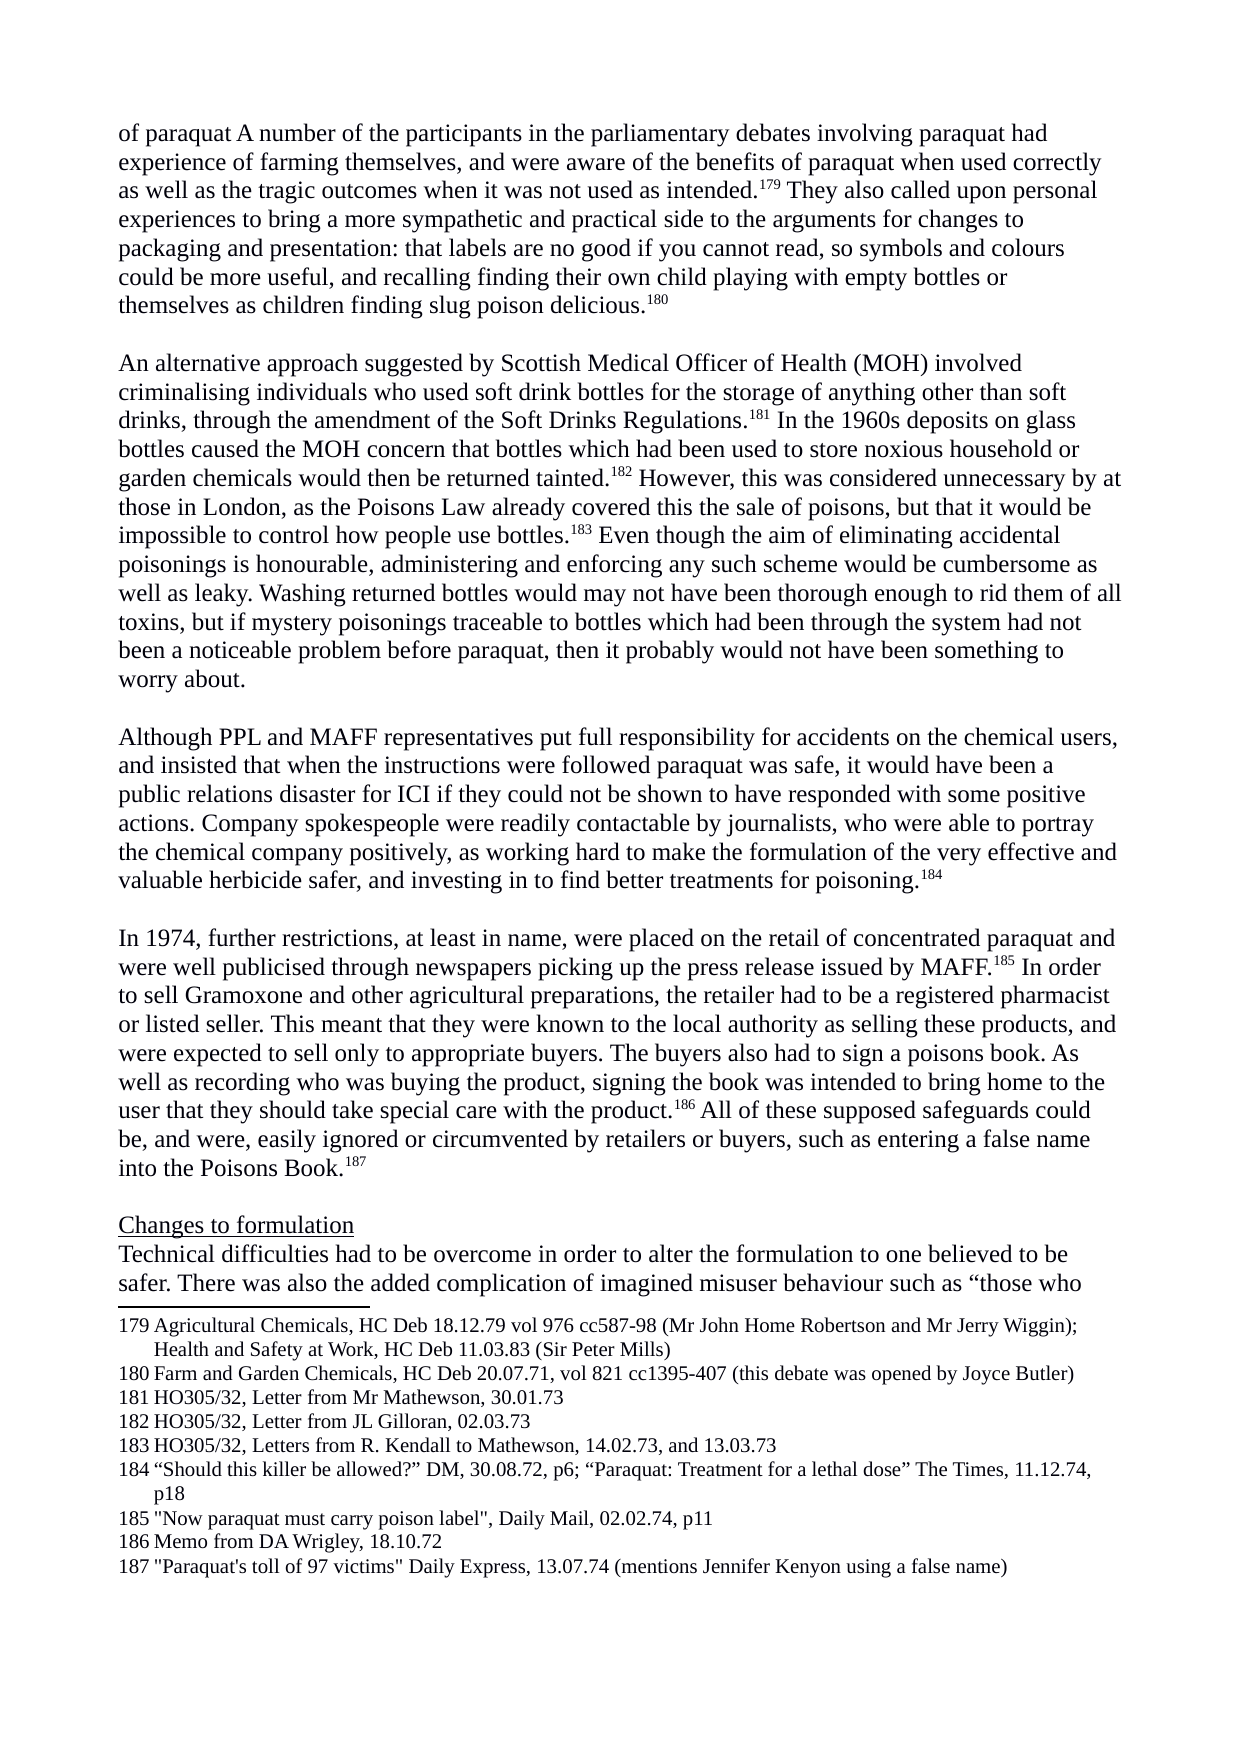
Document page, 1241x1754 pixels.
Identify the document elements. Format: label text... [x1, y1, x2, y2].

text Changes to formulation [118, 1211, 1122, 1239]
text "Now paraquat must carry poison label", Daily Mail, 02.02.74, p11 [118, 1505, 1122, 1529]
text HO305/32, Letter from Mr Mathewson, 30.01.73 [118, 1385, 1122, 1409]
text Technical difficulties had to be overcome in order to alter the formulation to one believed to be safer. There was also the added complication of imagined misuser behaviour such as “those who [118, 1239, 1122, 1297]
text In 1974, further restrictions, at least in name, were placed on the retail of concentrated paraquat and were well publicised through newspapers picking up the press release issued by MAFF. In order to sell Gramoxone and other agricultural preparations, the retailer had to be a registered pharmacist or listed seller. This meant that they were known to the local authority as selling these products, and were expected to sell only to appropriate buyers. The buyers also had to sign a poisons book. As well as recording who was buying the product, signing the book was intended to bring home to the user that they should take special care with the product. All of these supposed safeguards could be, and were, easily ignored or circumvented by retailers or buyers, such as entering a false name into the Poisons Book. [118, 923, 1122, 1182]
text “Should this killer be allowed?” DM, 30.08.72, p6; “Paraquat: Treatment for a lethal dose” The Times, 11.12.74, p18 [118, 1457, 1122, 1505]
text Agricultural Chemicals, HC Deb 18.12.79 vol 976 cc587-98 (Mr John Home Robertson and Mr Jerry Wiggin); Health and Safety at Work, HC Deb 11.03.83 (Sir Peter Mills) [118, 1313, 1122, 1361]
text Farm and Garden Chemicals, HC Deb 20.07.71, vol 821 cc1395-407 (this debate was opened by Joyce Butler) [118, 1361, 1122, 1385]
text HO305/32, Letters from R. Kendall to Mathewson, 14.02.73, and 13.03.73 [118, 1433, 1122, 1457]
text An alternative approach suggested by Scottish Medical Officer of Health (MOH) involved criminalising individuals who used soft drink bottles for the storage of anything other than soft drinks, through the amendment of the Soft Drinks Regulations. In the 1960s deposits on glass bottles caused the MOH concern that bottles which had been used to store noxious household or garden chemicals would then be returned tainted. However, this was considered unnecessary by at those in London, as the Poisons Law already covered this the sale of poisons, but that it would be impossible to control how people use bottles. Even though the aim of eliminating accidental poisonings is honourable, administering and enforcing any such scheme would be cumbersome as well as leaky. Washing returned bottles would may not have been thorough enough to rid them of all toxins, but if mystery poisonings traceable to bottles which had been through the system had not been a noticeable problem before paraquat, then it probably would not have been something to worry about. [118, 348, 1122, 693]
text Although PPL and MAFF representatives put full responsibility for accidents on the chemical users, and insisted that when the instructions were followed paraquat was safe, it would have been a public relations disaster for ICI if they could not be shown to have responded with some positive actions. Company spokespeople were readily contactable by journalists, who were able to portray the chemical company positively, as working hard to make the formulation of the very effective and valuable herbicide safer, and investing in to find better treatments for poisoning. [118, 722, 1122, 894]
text of paraquat A number of the participants in the parliamentary debates involving paraquat had experience of farming themselves, and were aware of the benefits of paraquat when used correctly as well as the tragic outcomes when it was not used as intended. They also called upon personal experiences to bring a more sympathetic and practical side to the arguments for changes to packaging and presentation: that labels are no good if you cannot read, so symbols and colours could be more useful, and recalling finding their own child playing with empty bottles or themselves as children finding slug poison delicious. [118, 118, 1122, 319]
text "Paraquat's toll of 97 victims" Daily Express, 13.07.74 (mentions Jennifer Kenyon using a false name) [118, 1553, 1122, 1578]
text HO305/32, Letter from JL Gilloran, 02.03.73 [118, 1409, 1122, 1433]
text Memo from DA Wrigley, 18.10.72 [118, 1529, 1122, 1553]
